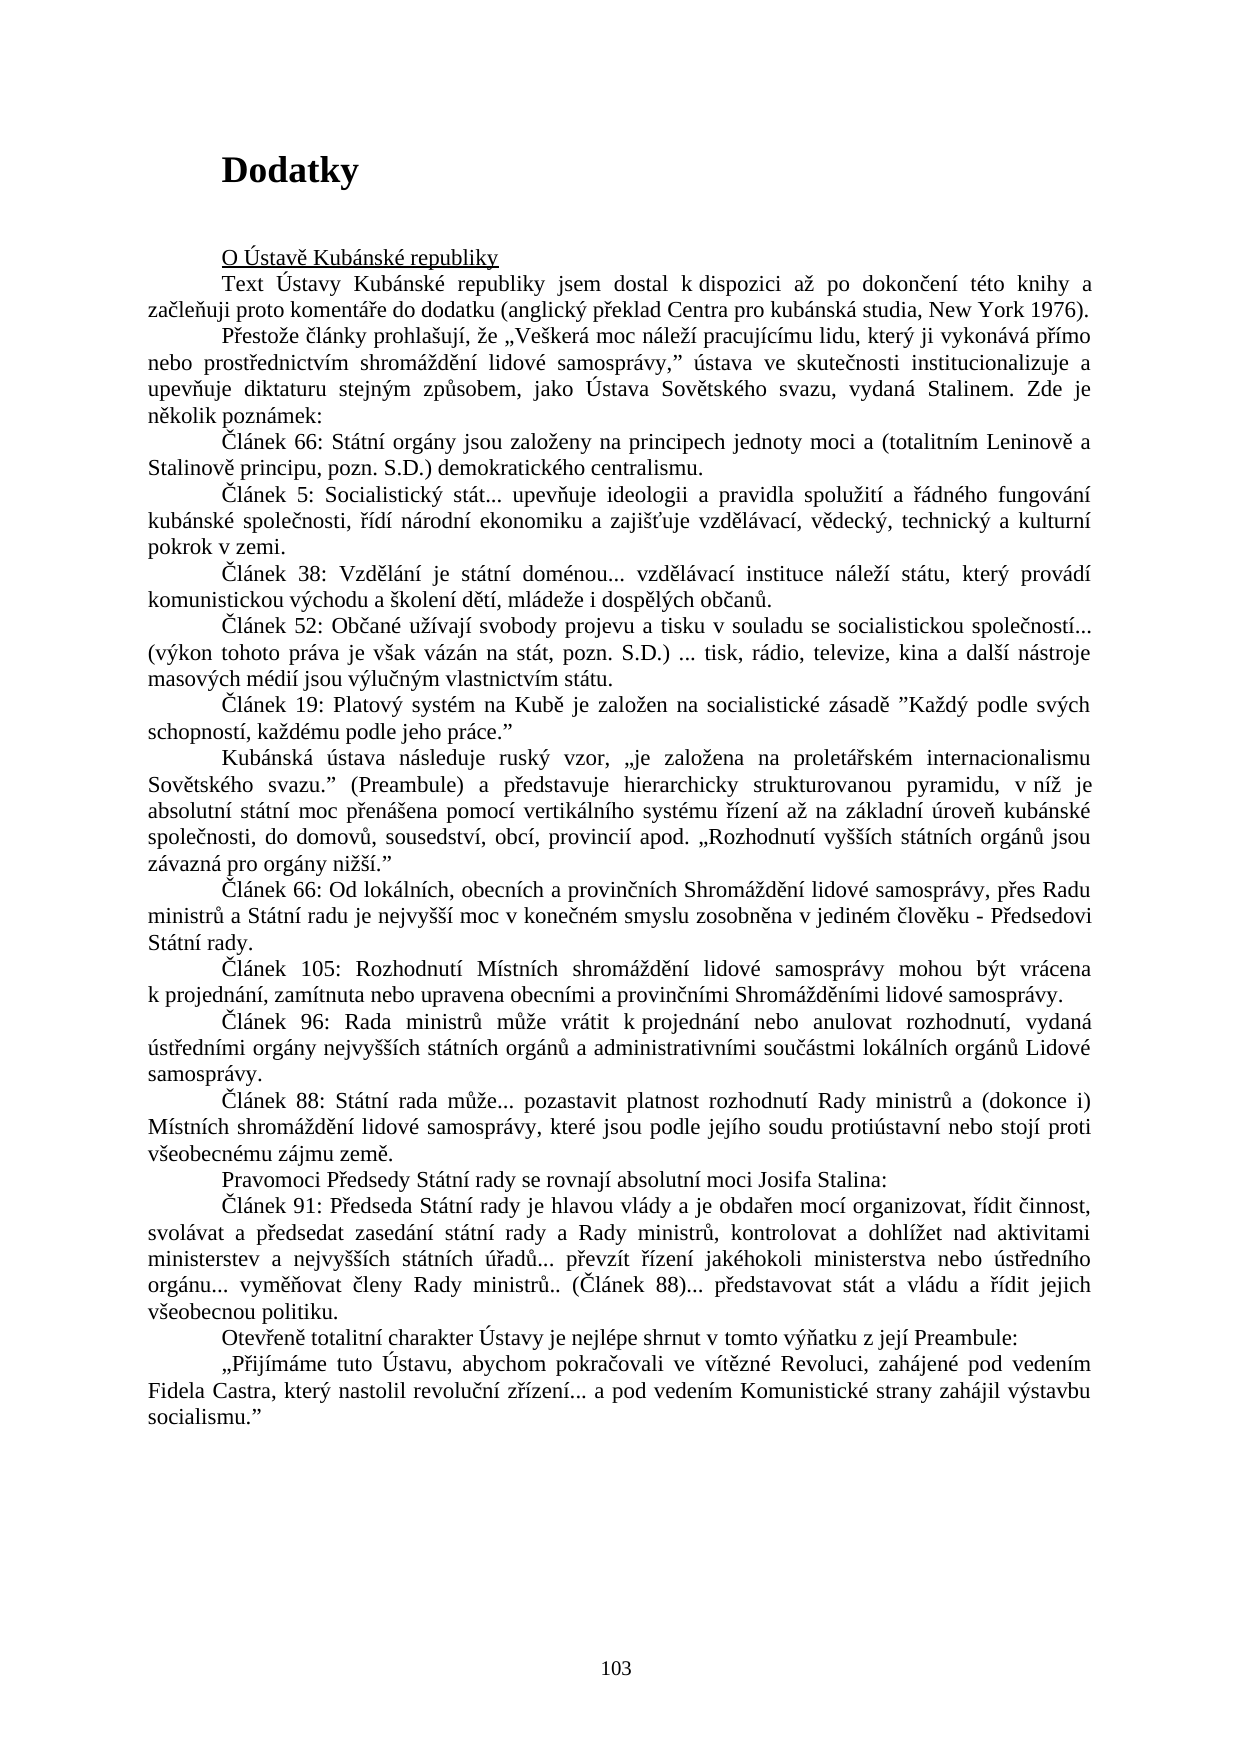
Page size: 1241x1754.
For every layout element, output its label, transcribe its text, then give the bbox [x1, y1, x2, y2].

text Přestože články prohlašují, že „Veškerá moc náleží pracujícímu lidu, který ji vykonává přímo nebo prostřednictvím shromáždění lidové samosprávy,” ústava ve skutečnosti institucionalizuje a upevňuje diktaturu stejným způsobem, jako Ústava Sovětského svazu, vydaná Stalinem. Zde je několik poznámek: [148, 323, 1092, 428]
text Článek 5: Socialistický stát... upevňuje ideologii a pravidla spolužití a řádného fungování kubánské společnosti, řídí národní ekonomiku a zajišťuje vzdělávací, vědecký, technický a kulturní pokrok v zemi. [148, 481, 1092, 560]
text Kubánská ústava následuje ruský vzor, „je založena na proletářském internacionalismu Sovětského svazu.” (Preambule) a představuje hierarchicky strukturovanou pyramidu, v níž je absolutní státní moc přenášena pomocí vertikálního systému řízení až na základní úroveň kubánské společnosti, do domovů, sousedství, obcí, provincií apod. „Rozhodnutí vyšších státních orgánů jsou závazná pro orgány nižší.” [148, 744, 1092, 876]
text Článek 52: Občané užívají svobody projevu a tisku v souladu se socialistickou společností... (výkon tohoto práva je však vázán na stát, pozn. S.D.) ... tisk, rádio, televize, kina a další nástroje masových médií jsou výlučným vlastnictvím státu. [148, 612, 1092, 692]
text Článek 105: Rozhodnutí Místních shromáždění lidové samosprávy mohou být vrácena k projednání, zamítnuta nebo upravena obecními a provinčními Shromážděními lidové samosprávy. [148, 955, 1092, 1008]
text Článek 91: Předseda Státní rady je hlavou vlády a je obdařen mocí organizovat, řídit činnost, svolávat a předsedat zasedání státní rady a Rady ministrů, kontrolovat a dohlížet nad aktivitami ministerstev a nejvyšších státních úřadů... převzít řízení jakéhokoli ministerstva nebo ústředního orgánu... vyměňovat členy Rady ministrů.. (Článek 88)... představovat stát a vládu a řídit jejich všeobecnou politiku. [148, 1192, 1092, 1324]
text „Přijímáme tuto Ústavu, abychom pokračovali ve vítězné Revoluci, zahájené pod vedením Fidela Castra, který nastolil revoluční zřízení... a pod vedením Komunistické strany zahájil výstavbu socialismu.” [148, 1350, 1092, 1429]
text Článek 19: Platový systém na Kubě je založen na socialistické zásadě ”Každý podle svých schopností, každému podle jeho práce.” [148, 692, 1092, 744]
text O Ústavě Kubánské republiky [148, 243, 1092, 270]
text Článek 66: Od lokálních, obecních a provinčních Shromáždění lidové samosprávy, přes Radu ministrů a Státní radu je nejvyšší moc v konečném smyslu zosobněna v jediném člověku - Předsedovi Státní rady. [148, 876, 1092, 955]
text Článek 38: Vzdělání je státní doménou... vzdělávací instituce náleží státu, který provádí komunistickou východu a školení dětí, mládeže i dospělých občanů. [148, 560, 1092, 612]
text Článek 66: Státní orgány jsou založeny na principech jednoty moci a (totalitním Leninově a Stalinově principu, pozn. S.D.) demokratického centralismu. [148, 428, 1092, 481]
text Článek 88: Státní rada může... pozastavit platnost rozhodnutí Rady ministrů a (dokonce i) Místních shromáždění lidové samosprávy, které jsou podle jejího soudu protiústavní nebo stojí proti všeobecnému zájmu země. [148, 1087, 1092, 1166]
text Otevřeně totalitní charakter Ústavy je nejlépe shrnut v tomto výňatku z její Preambule: [148, 1324, 1092, 1350]
text Text Ústavy Kubánské republiky jsem dostal k dispozici až po dokončení této knihy a začleňuji proto komentáře do dodatku (anglický překlad Centra pro kubánská studia, New York 1976). [148, 270, 1092, 323]
text Dodatky [148, 148, 1092, 191]
text Pravomoci Předsedy Státní rady se rovnají absolutní moci Josifa Stalina: [148, 1166, 1092, 1192]
text Článek 96: Rada ministrů může vrátit k projednání nebo anulovat rozhodnutí, vydaná ústředními orgány nejvyšších státních orgánů a administrativními součástmi lokálních orgánů Lidové samosprávy. [148, 1008, 1092, 1087]
